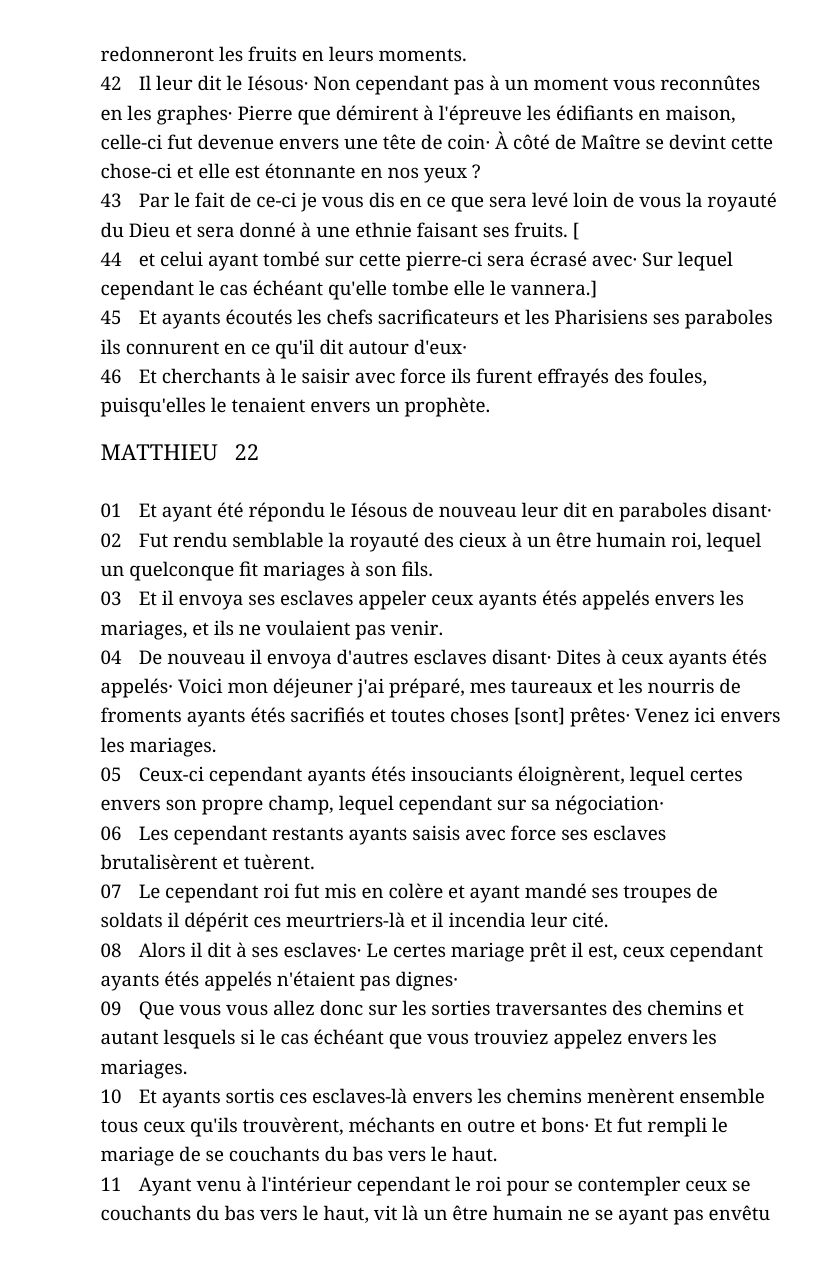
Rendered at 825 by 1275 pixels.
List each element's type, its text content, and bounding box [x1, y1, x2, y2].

text redonneront les fruits en leurs moments. 42 Il leur dit le Iésous· Non cependant pas à un moment vous reconnûtes en les graphes· Pierre que démirent à l'épreuve les édifiants en maison, celle-ci fut devenue envers une tête de coin· À côté de Maître se devint cette chose-ci et elle est étonnante en nos yeux ? 43 Par le fait de ce-ci je vous dis en ce que sera levé loin de vous la royauté du Dieu et sera donné à une ethnie faisant ses fruits. [ 44 et celui ayant tombé sur cette pierre-ci sera écrasé avec· Sur lequel cependant le cas échéant qu'elle tombe elle le vannera.] 45 Et ayants écoutés les chefs sacrificateurs et les Pharisiens ses paraboles ils connurent en ce qu'il dit autour d'eux· 46 Et cherchants à le saisir avec force ils furent effrayés des foules, puisqu'elles le tenaient envers un prophète. [100, 41, 784, 418]
text MATTHIEU 22 [100, 436, 784, 466]
text 01 Et ayant été répondu le Iésous de nouveau leur dit en paraboles disant· 02 Fut rendu semblable la royauté des cieux à un être humain roi, lequel un quelconque fit mariages à son fils. 03 Et il envoya ses esclaves appeler ceux ayants étés appelés envers les mariages, et ils ne voulaient pas venir. 04 De nouveau il envoya d'autres esclaves disant· Dites à ceux ayants étés appelés· Voici mon déjeuner j'ai préparé, mes taureaux et les nourris de froments ayants étés sacrifiés et toutes choses [sont] prêtes· Venez ici envers les mariages. 05 Ceux-ci cependant ayants étés insouciants éloignèrent, lequel certes envers son propre champ, lequel cependant sur sa négociation· 06 Les cependant restants ayants saisis avec force ses esclaves brutalisèrent et tuèrent. 07 Le cependant roi fut mis en colère et ayant mandé ses troupes de soldats il dépérit ces meurtriers-là et il incendia leur cité. 08 Alors il dit à ses esclaves· Le certes mariage prêt il est, ceux cependant ayants étés appelés n'étaient pas dignes· 09 Que vous vous allez donc sur les sorties traversantes des chemins et autant lesquels si le cas échéant que vous trouviez appelez envers les mariages. 10 Et ayants sortis ces esclaves-là envers les chemins menèrent ensemble tous ceux qu'ils trouvèrent, méchants en outre et bons· Et fut rempli le mariage de se couchants du bas vers le haut. 11 Ayant venu à l'intérieur cependant le roi pour se contempler ceux se couchants du bas vers le haut, vit là un être humain ne se ayant pas envêtu [100, 471, 784, 1226]
